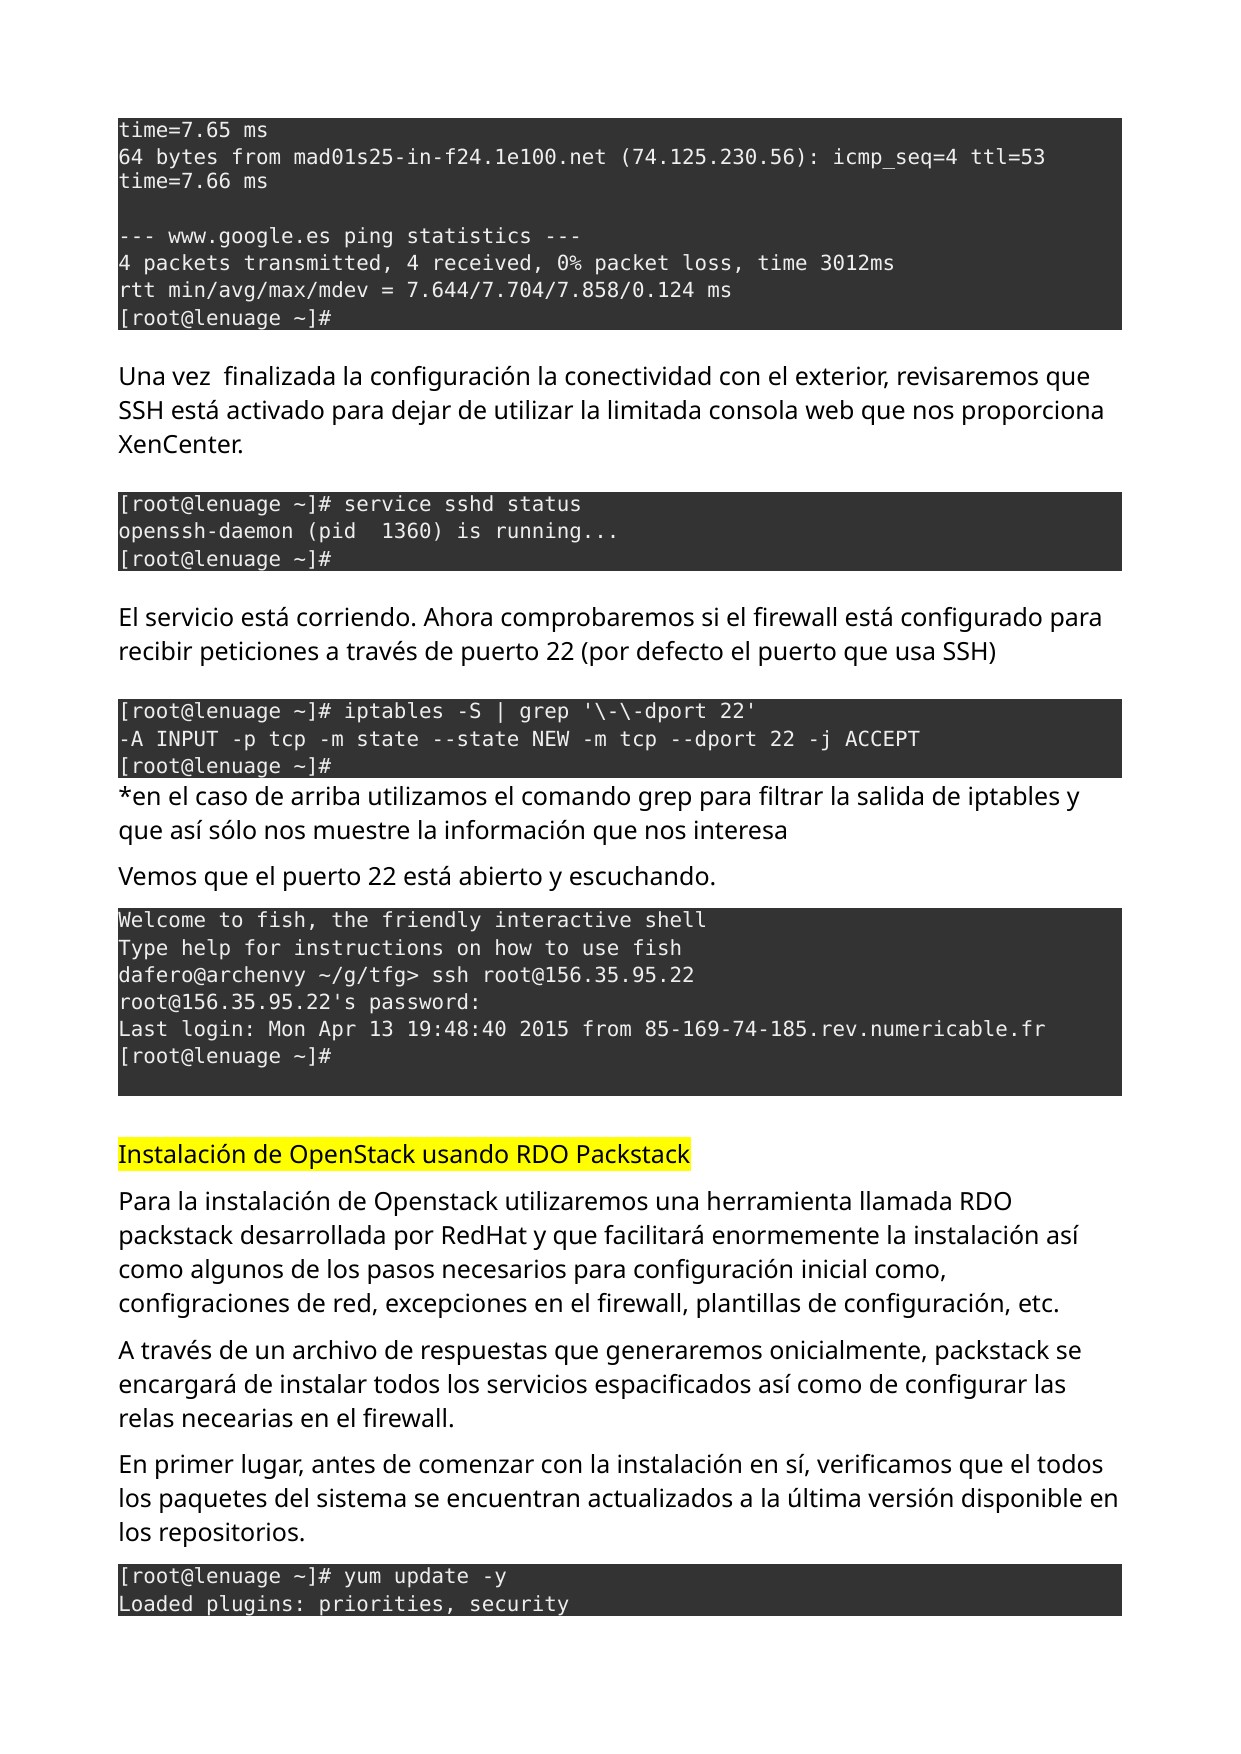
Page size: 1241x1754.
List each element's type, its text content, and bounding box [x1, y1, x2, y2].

text time=7.65 ms [118, 118, 1122, 142]
text Vemos que el puerto 22 está abierto y escuchando. [118, 859, 1122, 893]
text [root@lenuage ~]# [118, 1044, 1122, 1068]
text [root@lenuage ~]# iptables -S | grep '\-\-dport 22' [118, 699, 1122, 724]
text dafero@archenvy ~/g/tfg> ssh root@156.35.95.22 [118, 963, 1122, 987]
text root@156.35.95.22's password: [118, 990, 1122, 1014]
text Para la instalación de Openstack utilizaremos una herramienta llamada RDO packstack desarrollada por RedHat y que facilitará enormemente la instalación así como algunos de los pasos necesarios para configuración inicial como, configraciones de red, excepciones en el firewall, plantillas de configuración, etc. [118, 1183, 1122, 1320]
text El servicio está corriendo. Ahora comprobaremos si el firewall está configurado para recibir peticiones a través de puerto 22 (por defecto el puerto que usa SSH) [118, 600, 1122, 668]
text En primer lugar, antes de comenzar con la instalación en sí, verificamos que el todos los paquetes del sistema se encuentran actualizados a la última versión disponible en los repositorios. [118, 1447, 1122, 1549]
text Type help for instructions on how to use fish [118, 936, 1122, 960]
text *en el caso de arriba utilizamos el comando grep para filtrar la salida de iptables y que así sólo nos muestre la información que nos interesa [118, 778, 1122, 846]
text [root@lenuage ~]# [118, 306, 1122, 330]
text Una vez finalizada la configuración la conectividad con el exterior, revisaremos que SSH está activado para dejar de utilizar la limitada consola web que nos proporciona XenCenter. [118, 358, 1122, 461]
text A través de un archivo de respuestas que generaremos onicialmente, packstack se encargará de instalar todos los servicios espacificados así como de configurar las relas necearias en el firewall. [118, 1332, 1122, 1434]
text [root@lenuage ~]# [118, 547, 1122, 571]
text Loaded plugins: priorities, security [118, 1592, 1122, 1616]
text 64 bytes from mad01s25-in-f24.1e100.net (74.125.230.56): icmp_seq=4 ttl=53 time=7.66 ms [118, 145, 1122, 194]
text openssh-daemon (pid 1360) is running... [118, 519, 1122, 544]
text [root@lenuage ~]# service sshd status [118, 492, 1122, 517]
text Instalación de OpenStack usando RDO Packstack [118, 1137, 1122, 1171]
text 4 packets transmitted, 4 received, 0% packet loss, time 3012ms [118, 251, 1122, 275]
text Welcome to fish, the friendly interactive shell [118, 908, 1122, 933]
text [root@lenuage ~]# [118, 754, 1122, 778]
text --- www.google.es ping statistics --- [118, 224, 1122, 248]
text Last login: Mon Apr 13 19:48:40 2015 from 85-169-74-185.rev.numericable.fr [118, 1017, 1122, 1041]
text rtt min/avg/max/mdev = 7.644/7.704/7.858/0.124 ms [118, 278, 1122, 303]
text -A INPUT -p tcp -m state --state NEW -m tcp --dport 22 -j ACCEPT [118, 727, 1122, 751]
text [root@lenuage ~]# yum update -y [118, 1564, 1122, 1589]
